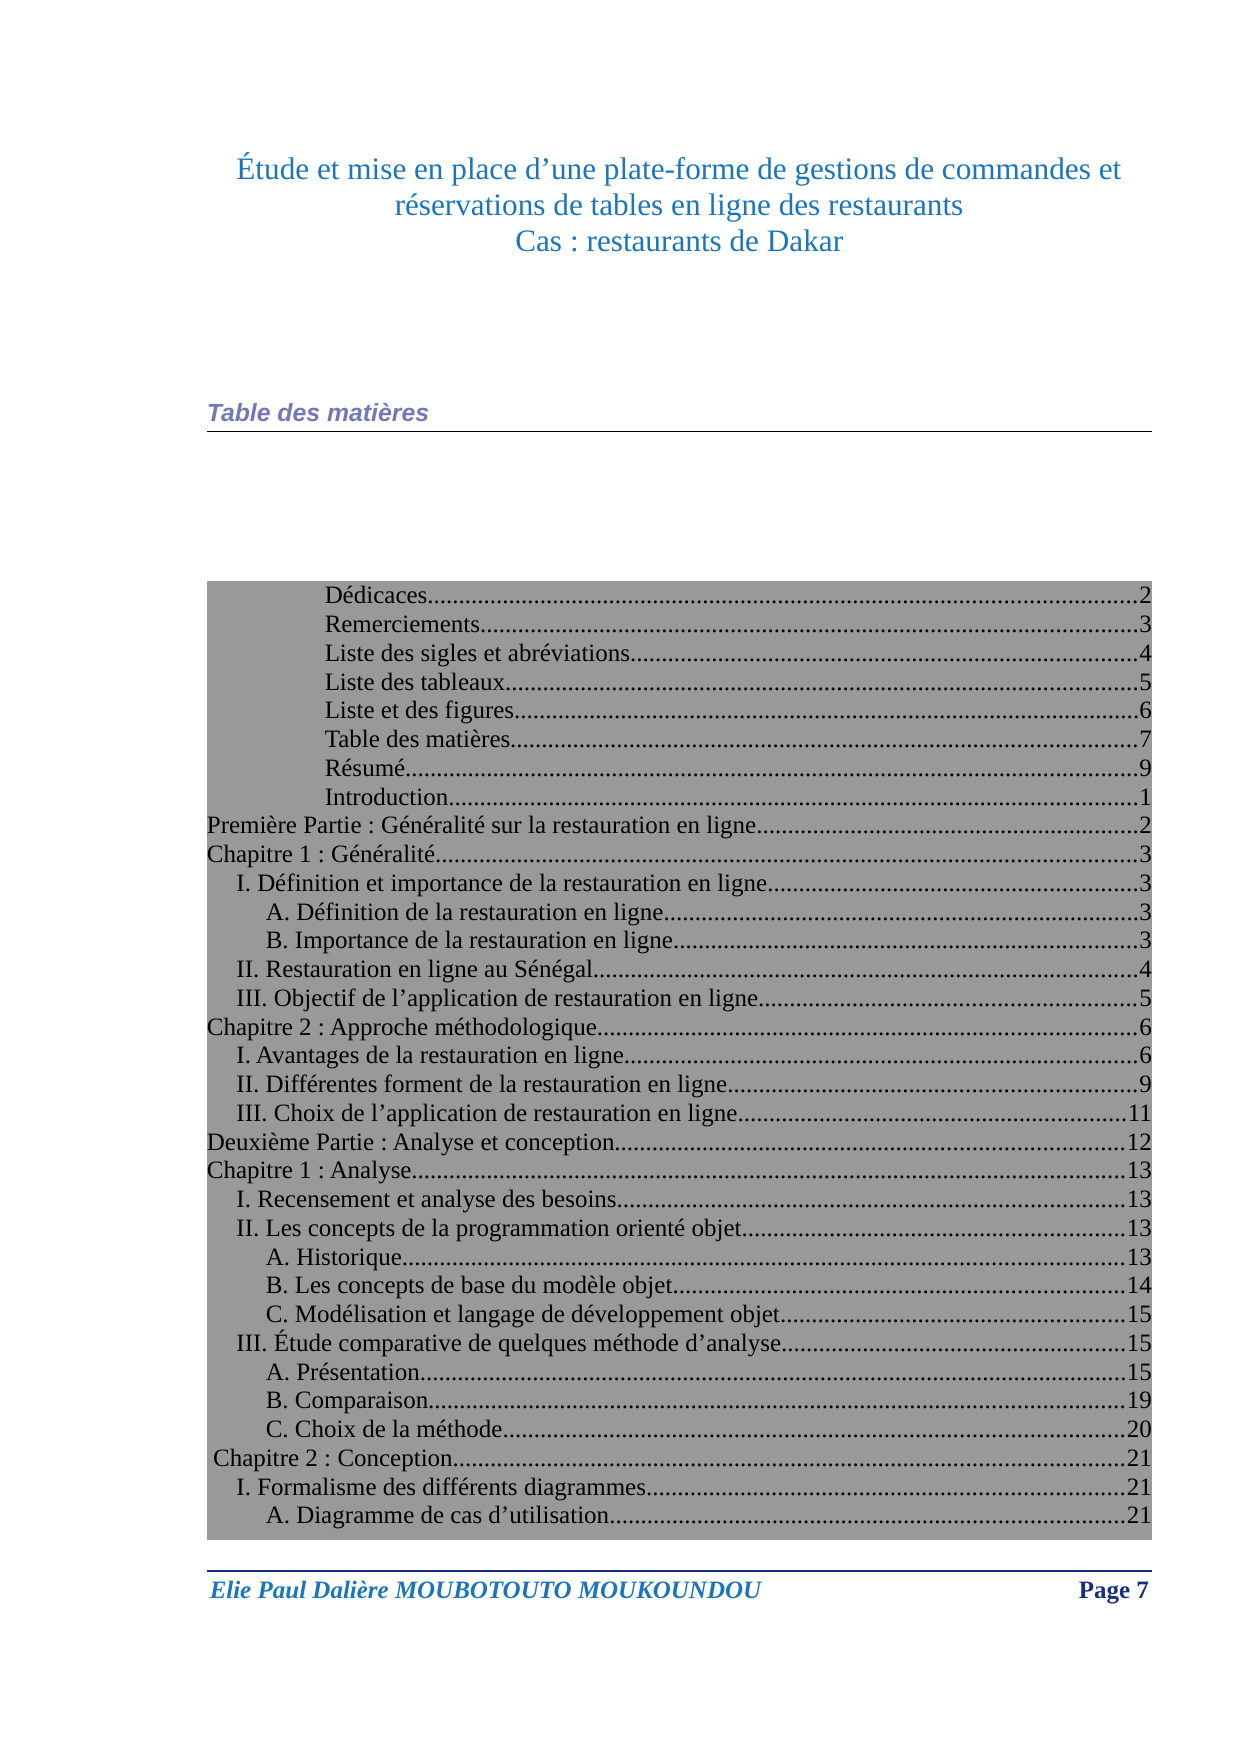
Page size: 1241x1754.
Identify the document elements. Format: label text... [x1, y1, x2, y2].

text II. Restauration en ligne au Sénégal 4 [236, 954, 1152, 983]
text III. Étude comparative de quelques méthode d’analyse 15 [236, 1328, 1152, 1357]
text Dédicaces 2 [324, 581, 1152, 609]
text I. Recensement et analyse des besoins 13 [236, 1184, 1152, 1213]
text Chapitre 1 : Généralité 3 [207, 839, 1152, 868]
text I. Formalisme des différents diagrammes 21 [236, 1472, 1152, 1501]
text B. Comparaison 19 [266, 1386, 1152, 1414]
text Table des matières 7 [324, 724, 1152, 753]
text III. Objectif de l’application de restauration en ligne 5 [236, 983, 1152, 1012]
subtitle Table des matières [207, 398, 1152, 431]
text Chapitre 1 : Analyse 13 [207, 1156, 1152, 1184]
text B. Les concepts de base du modèle objet 14 [266, 1271, 1152, 1299]
text I. Définition et importance de la restauration en ligne 3 [236, 868, 1152, 897]
text Chapitre 2 : Conception 21 [207, 1443, 1152, 1472]
text Liste des sigles et abréviations 4 [324, 638, 1152, 667]
text Liste des tableaux 5 [324, 667, 1152, 696]
text II. Les concepts de la programmation orienté objet 13 [236, 1213, 1152, 1242]
text A. Présentation 15 [266, 1357, 1152, 1386]
text Deuxième Partie : Analyse et conception 12 [207, 1127, 1152, 1156]
text Liste et des figures 6 [324, 696, 1152, 724]
text Première Partie : Généralité sur la restauration en ligne 2 [207, 811, 1152, 839]
text C. Choix de la méthode 20 [266, 1414, 1152, 1443]
text C. Modélisation et langage de développement objet 15 [266, 1299, 1152, 1328]
text Résumé 9 [324, 753, 1152, 782]
text II. Différentes forment de la restauration en ligne 9 [236, 1069, 1152, 1098]
text A. Diagramme de cas d’utilisation 21 [266, 1501, 1152, 1529]
text I. Avantages de la restauration en ligne 6 [236, 1041, 1152, 1069]
text A. Définition de la restauration en ligne 3 [266, 897, 1152, 926]
text B. Importance de la restauration en ligne 3 [266, 926, 1152, 954]
text III. Choix de l’application de restauration en ligne 11 [236, 1098, 1152, 1127]
text Chapitre 2 : Approche méthodologique 6 [207, 1012, 1152, 1041]
text A. Historique 13 [266, 1242, 1152, 1271]
text Remerciements 3 [324, 609, 1152, 638]
text Introduction 1 [324, 782, 1152, 811]
